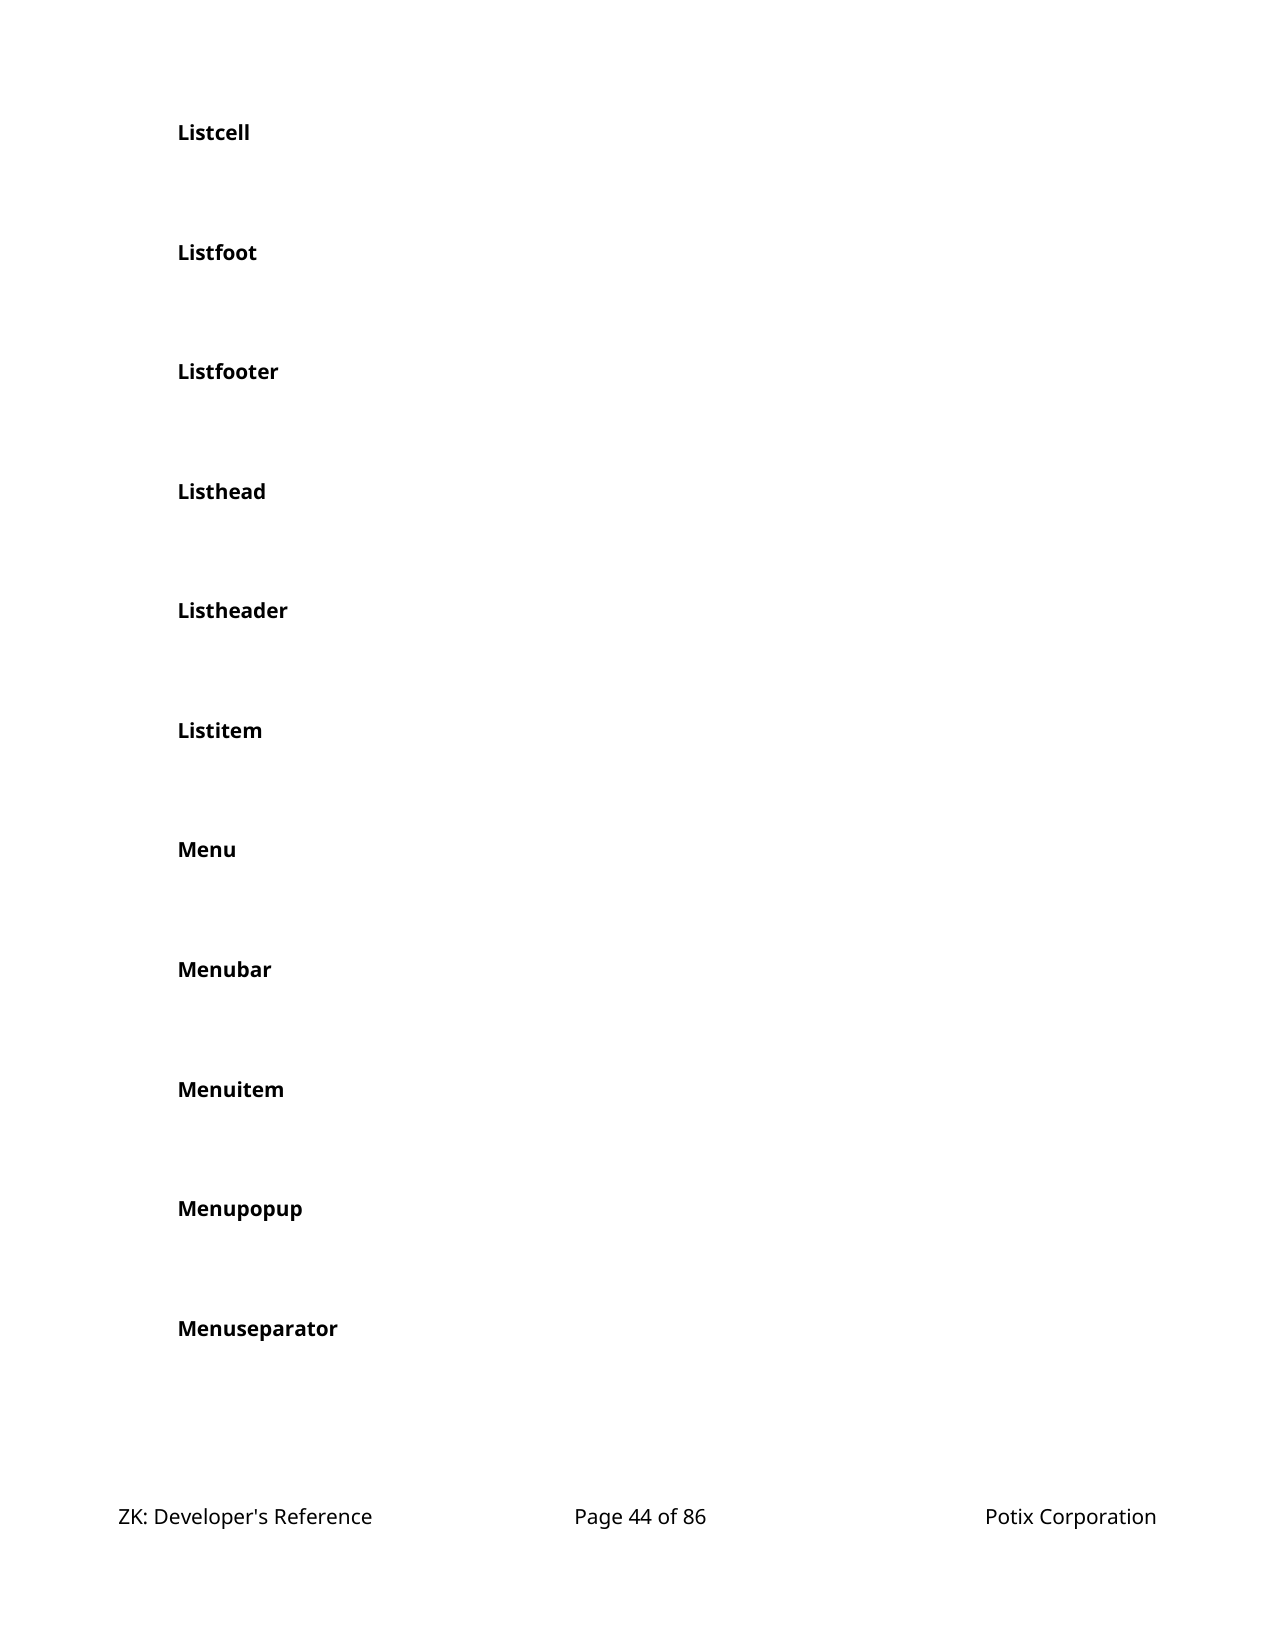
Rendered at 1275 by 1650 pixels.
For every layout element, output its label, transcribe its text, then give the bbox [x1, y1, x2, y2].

subtitle Listcell [177, 118, 1157, 146]
subtitle Menubar [177, 955, 1157, 983]
subtitle Menuitem [177, 1075, 1157, 1103]
subtitle Menu [177, 836, 1157, 864]
subtitle Listfoot [177, 238, 1157, 266]
subtitle Listhead [177, 477, 1157, 505]
subtitle Menupopup [177, 1194, 1157, 1223]
subtitle Listfooter [177, 357, 1157, 386]
subtitle Listitem [177, 716, 1157, 744]
subtitle Menuseparator [177, 1314, 1157, 1342]
subtitle Listheader [177, 596, 1157, 625]
